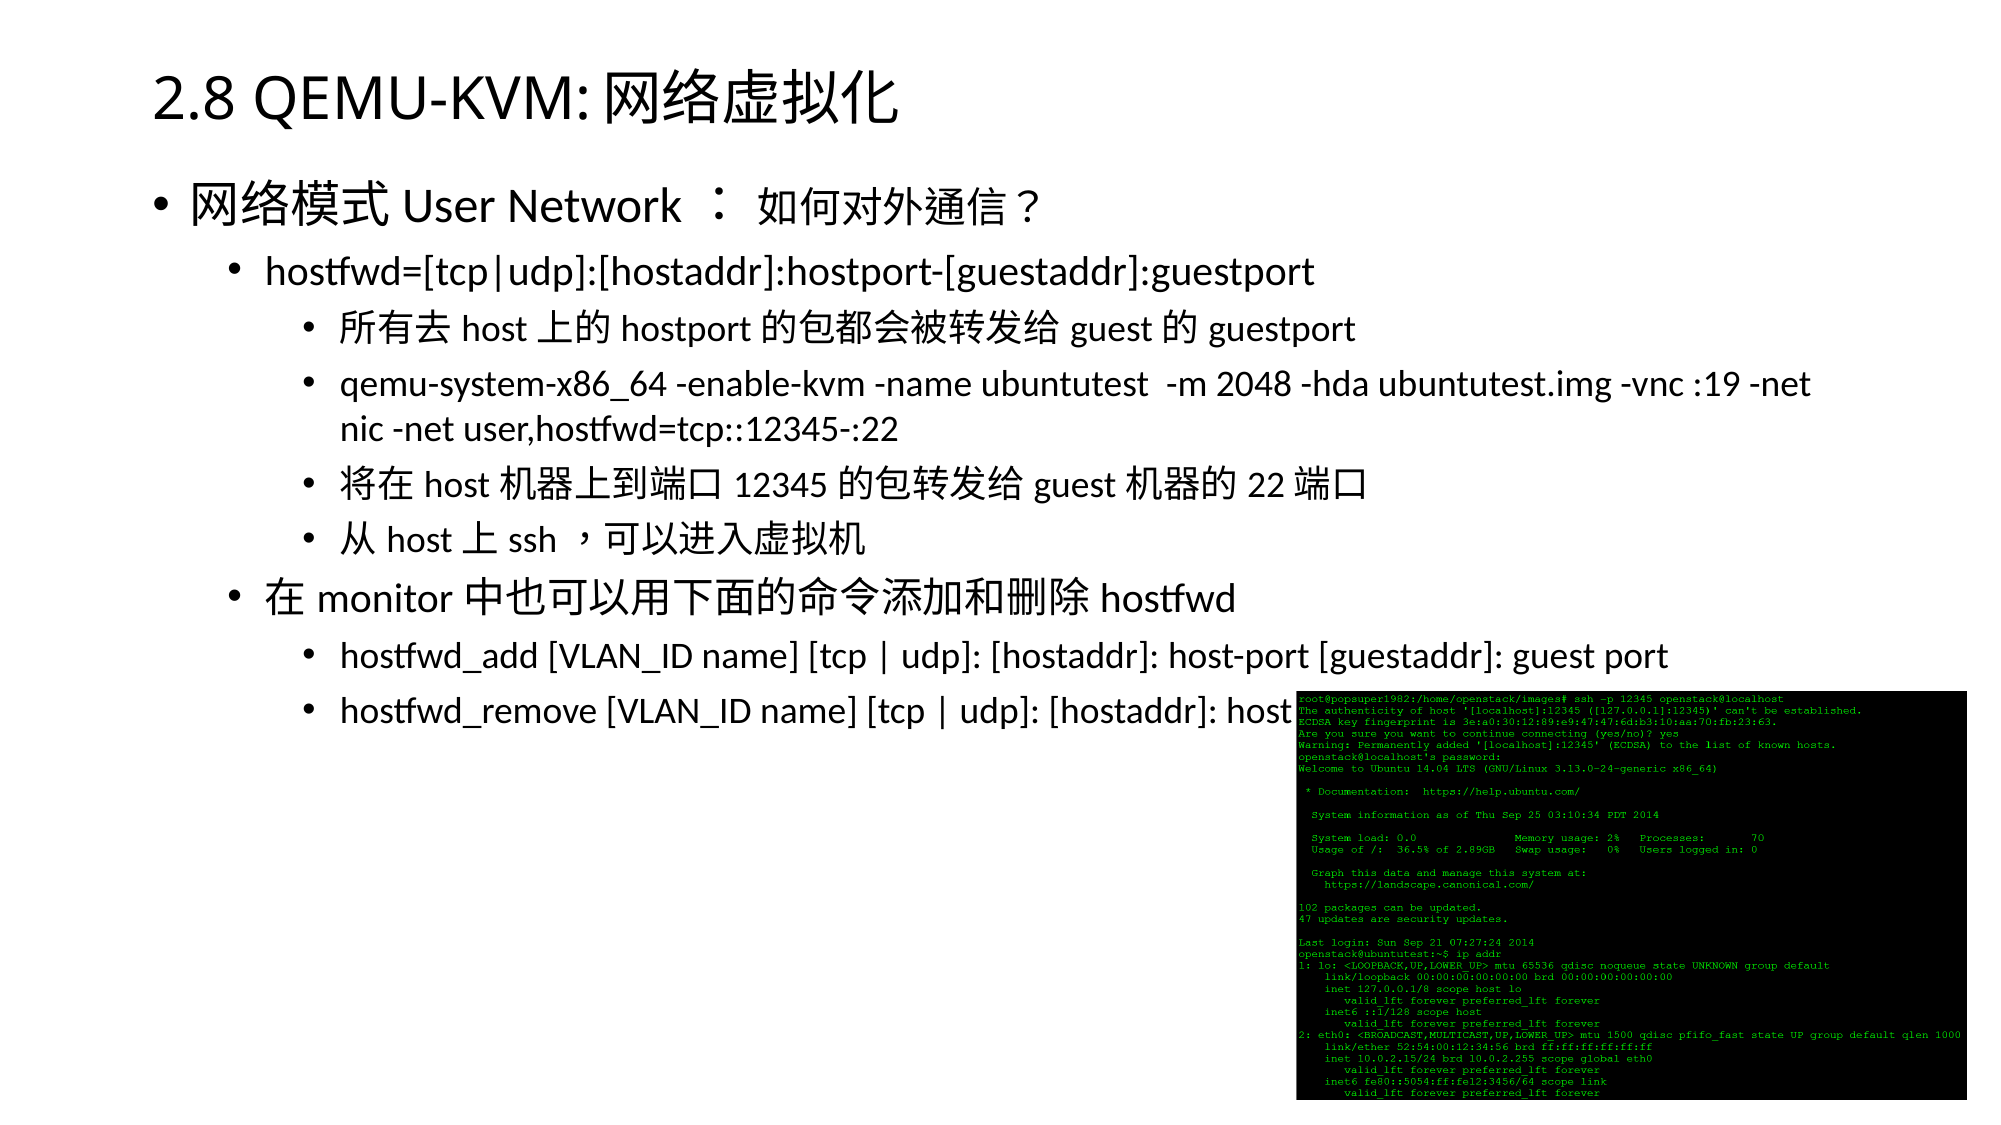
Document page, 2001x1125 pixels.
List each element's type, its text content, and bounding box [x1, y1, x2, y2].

picture [1296, 691, 1967, 1100]
list 网络模式User Network： 如何对外通信？ hostfwd=[tcp|udp]:[hostaddr]:hostport-[guestaddr]:guestport 所有去host上的hostport的包都会被转发给guest的guestport qemu-system-x86_64 -enable-kvm -name ubuntutest -m 2048 -hda ubuntutest.img -vnc :19 -net nic -net user,hostfwd=tcp::12345-:22 将在host机器上到端口12345的包转发给guest机器的22端口 从host上ssh，可以进入虚拟机 在monitor中也可以用下面的命令添加和删除hostfwd hostfwd_add [VLAN_ID name] [tcp | udp]: [hostaddr]: host-port [guestaddr]: guest port hostfwd_remove [VLAN_ID name] [tcp | udp]: [hostaddr]: host port [137, 171, 1863, 1014]
title 2.8 QEMU-KVM:网络虚拟化 [137, 59, 1863, 140]
